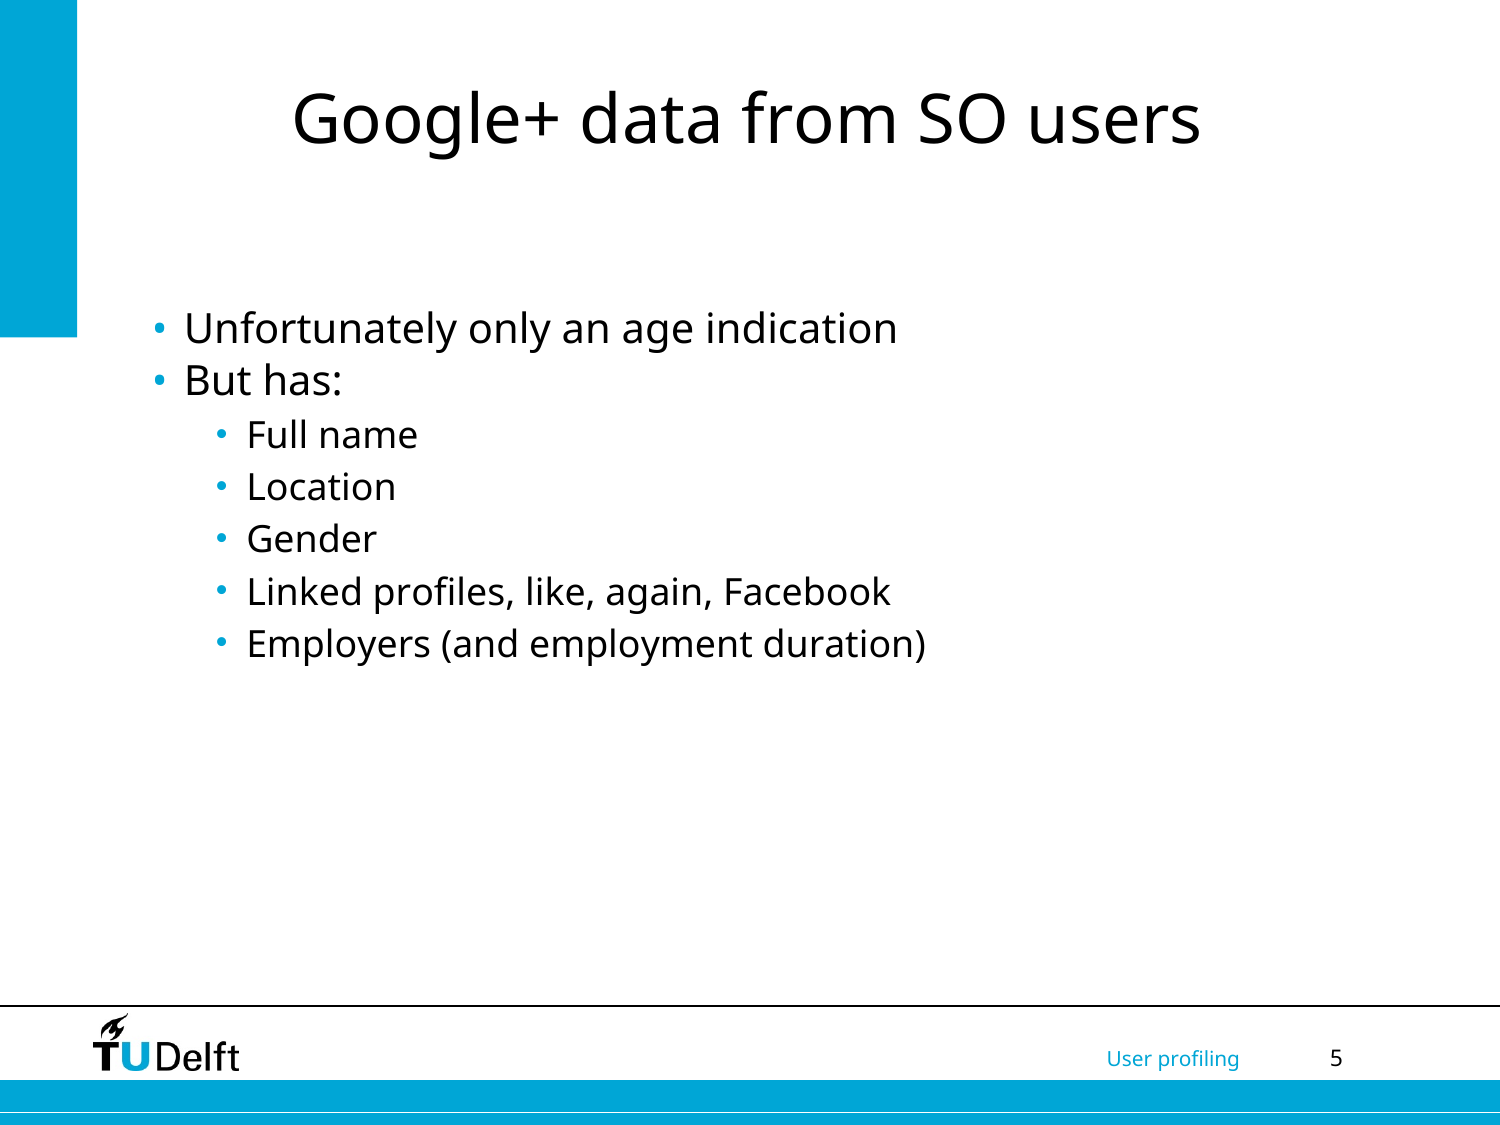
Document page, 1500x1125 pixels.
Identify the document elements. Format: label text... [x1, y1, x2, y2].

picture [93, 1013, 239, 1071]
title Google+ data from SO users [150, 74, 1326, 280]
list Unfortunately only an age indication But has: Full name Location Gender Linked profiles, like, again, Facebook Employers (and employment duration) [151, 299, 1323, 876]
